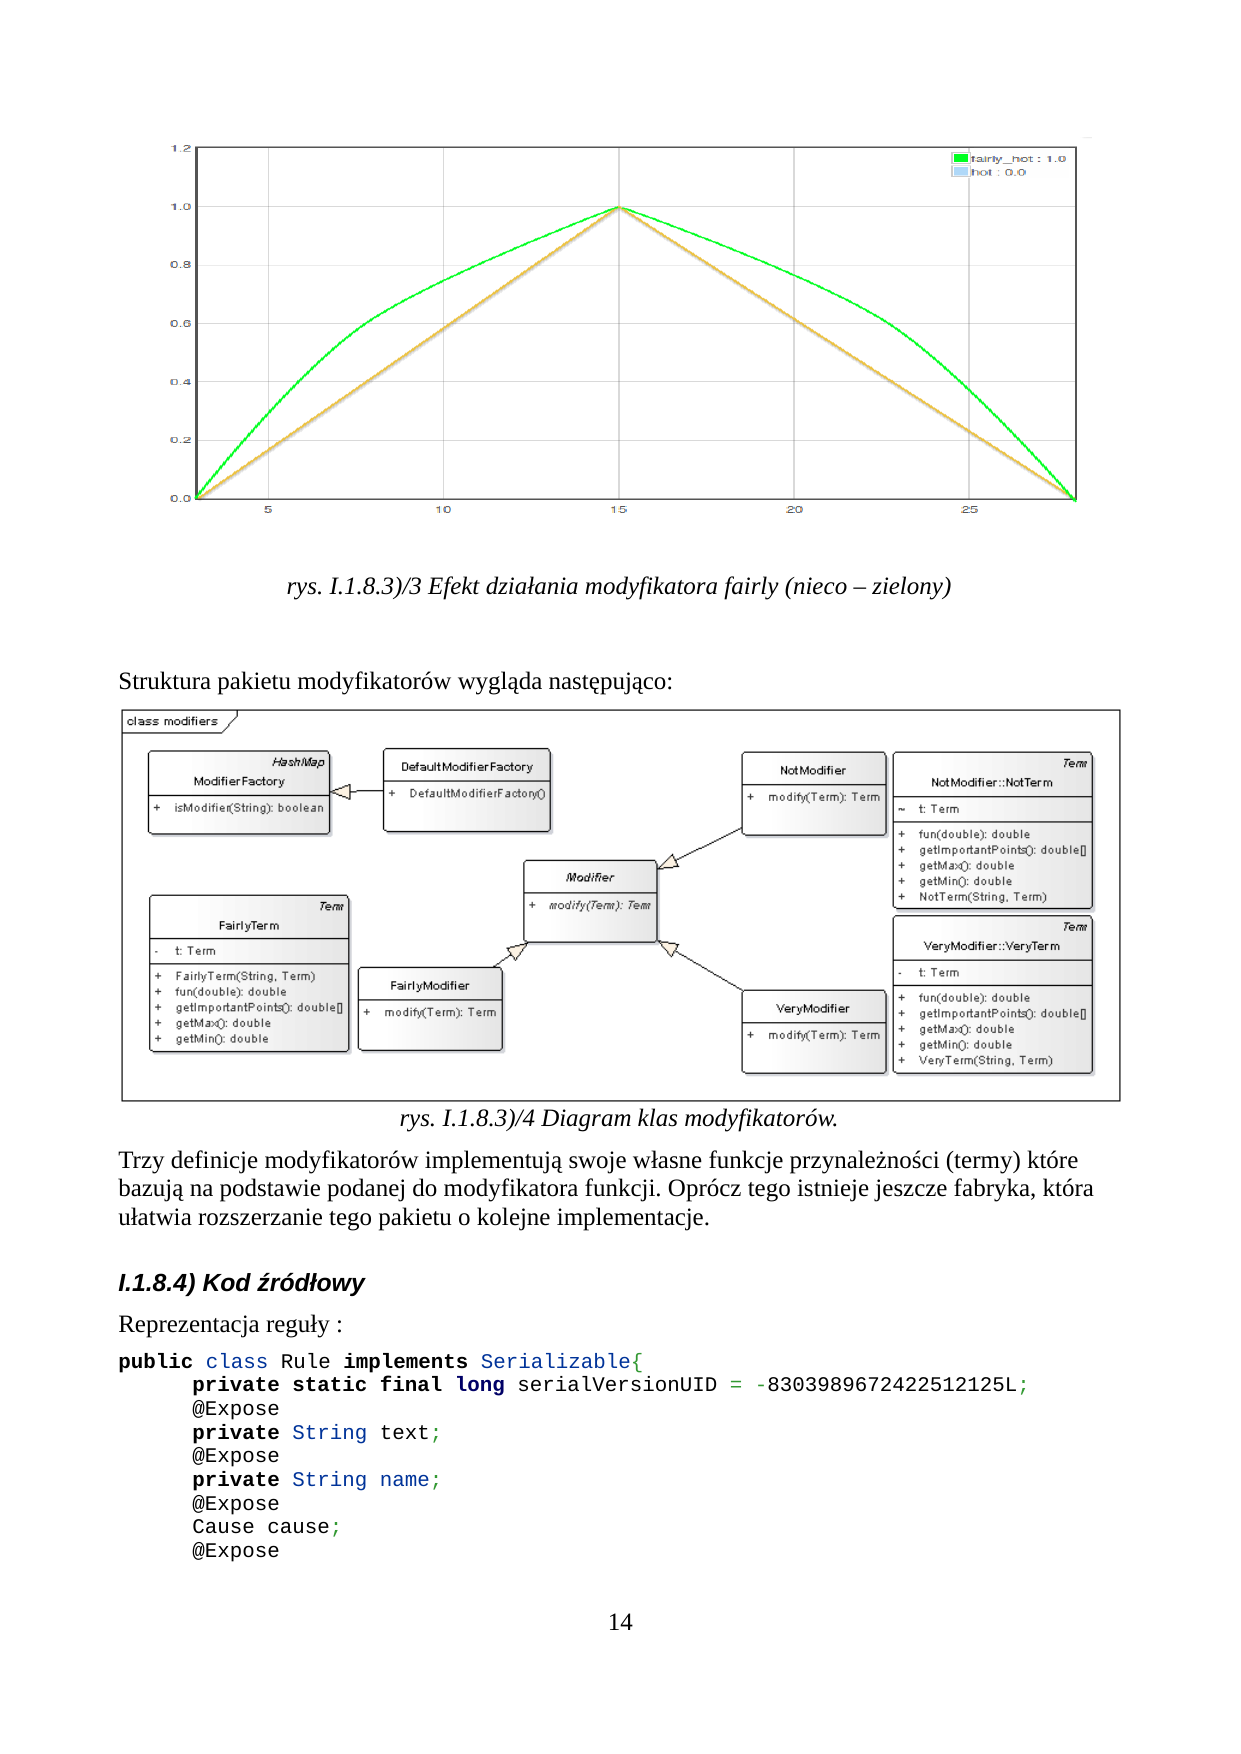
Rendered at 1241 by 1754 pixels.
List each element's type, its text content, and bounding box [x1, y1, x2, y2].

text private String text; [118, 1422, 1122, 1445]
text rys. I.1.8.3)/3 Efekt działania modyfikatora fairly (nieco – zielony) [118, 571, 1122, 600]
text Struktura pakietu modyfikatorów wygląda następująco: [118, 666, 1122, 694]
text private static final long serialVersionUID = -8303989672422512125L; [118, 1374, 1122, 1398]
text @Expose [118, 1398, 1122, 1422]
text public class Rule implements Serializable{ [118, 1351, 1122, 1374]
text Cause cause; [118, 1516, 1122, 1540]
picture [148, 137, 1092, 518]
text @Expose [118, 1540, 1122, 1564]
text rys. I.1.8.3)/4 Diagram klas modyfikatorów. [118, 1104, 1122, 1132]
text Reprezentacja reguły : [118, 1309, 1122, 1338]
text Trzy definicje modyfikatorów implementują swoje własne funkcje przynależności (termy) które bazują na podstawie podanej do modyfikatora funkcji. Oprócz tego istnieje jeszcze fabryka, która ułatwia rozszerzanie tego pakietu o kolejne implementacje. [118, 1145, 1122, 1231]
text private String name; [118, 1469, 1122, 1493]
subtitle Kod źródłowy [118, 1268, 1122, 1297]
text @Expose [118, 1493, 1122, 1516]
picture [118, 707, 1123, 1104]
text @Expose [118, 1445, 1122, 1469]
